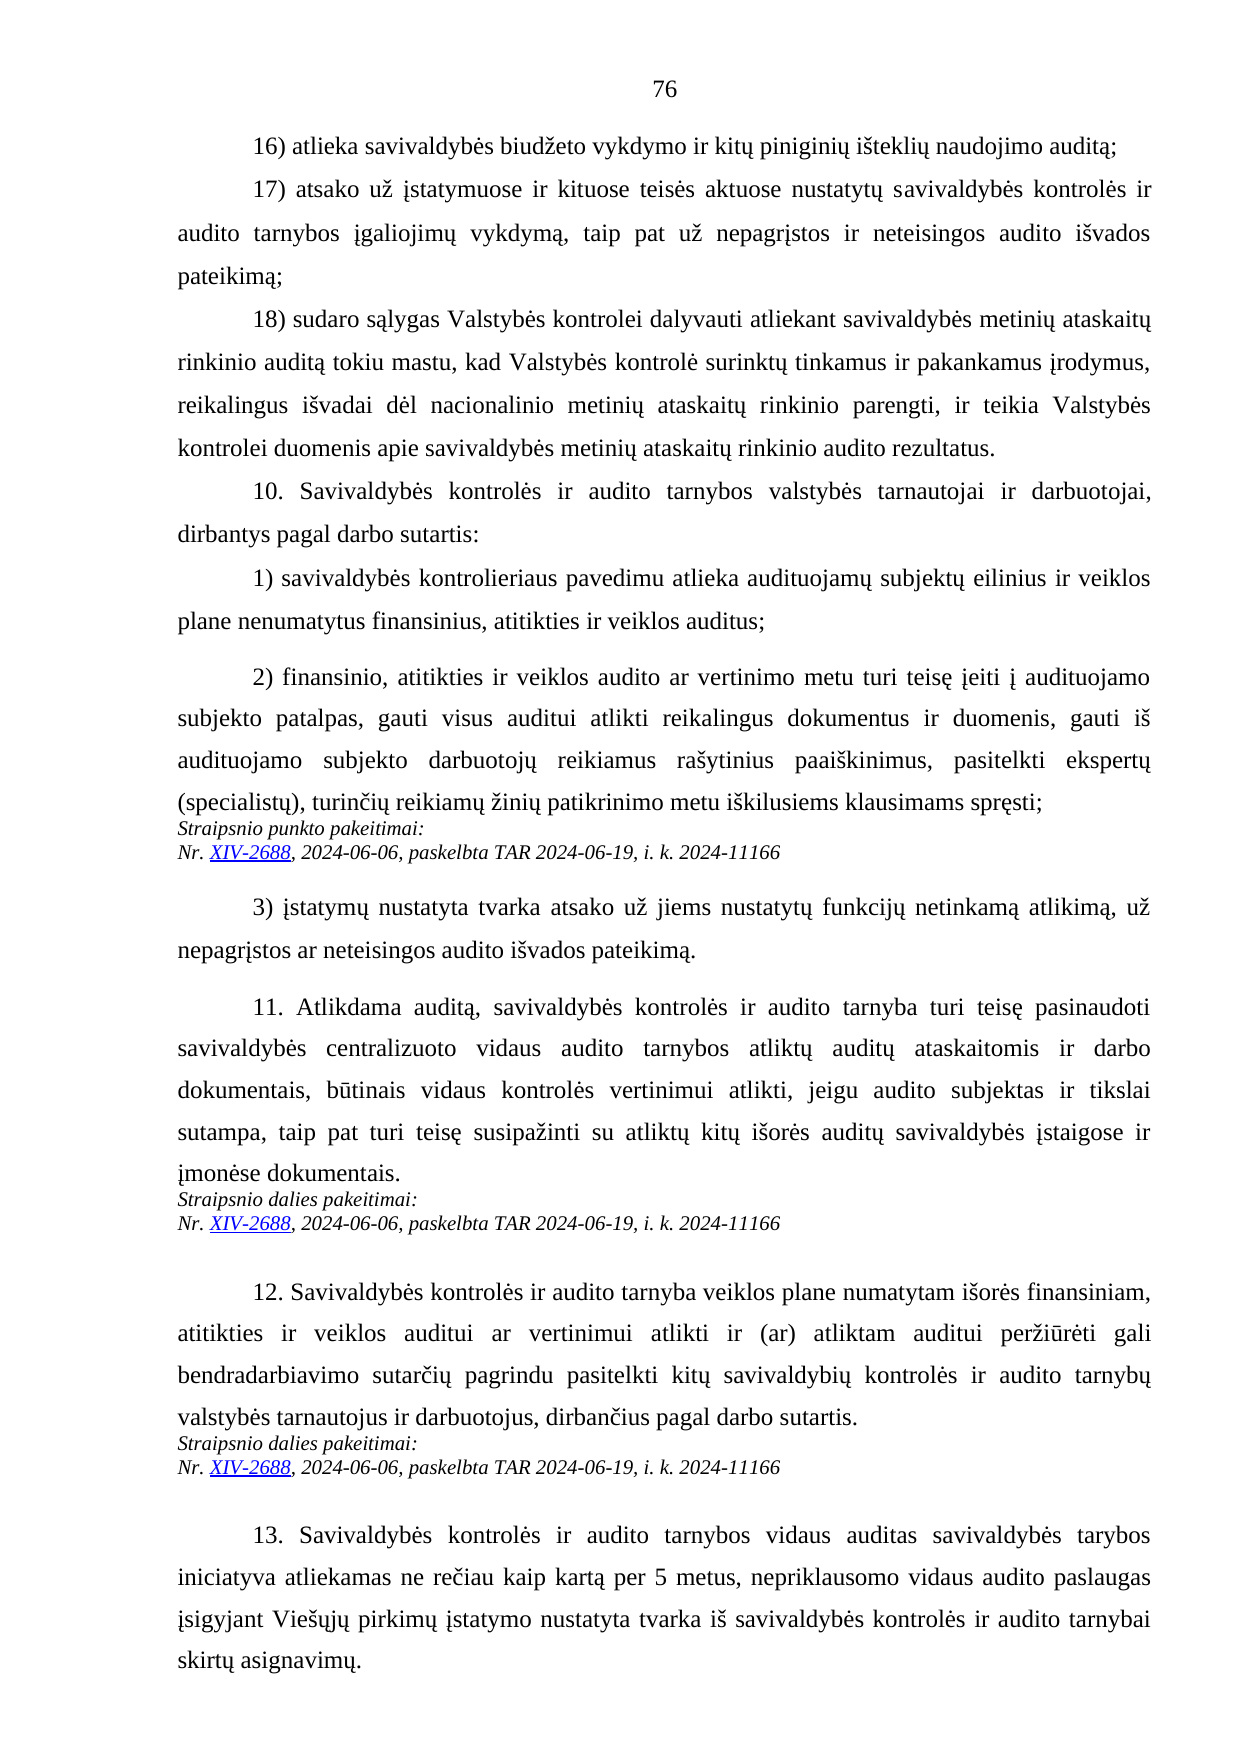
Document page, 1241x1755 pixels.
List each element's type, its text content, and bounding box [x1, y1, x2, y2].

text Nr. XIV-2688, 2024-06-06, paskelbta TAR 2024-06-19, i. k. 2024-11166 [177, 839, 1152, 864]
text Straipsnio dalies pakeitimai: [177, 1431, 1152, 1454]
text 17) atsako už įstatymuose ir kituose teisės aktuose nustatytų savivaldybės kontrolės ir audito tarnybos įgaliojimų vykdymą, taip pat už nepagrįstos ir neteisingos audito išvados pateikimą; [177, 174, 1152, 289]
text 11. Atlikdama auditą, savivaldybės kontrolės ir audito tarnyba turi teisę pasinaudoti savivaldybės centralizuoto vidaus audito tarnybos atliktų auditų ataskaitomis ir darbo dokumentais, būtinais vidaus kontrolės vertinimui atlikti, jeigu audito subjektas ir tikslai sutampa, taip pat turi teisę susipažinti su atliktų kitų išorės auditų savivaldybės įstaigose ir įmonėse dokumentais. [177, 979, 1152, 1187]
text Nr. XIV-2688, 2024-06-06, paskelbta TAR 2024-06-19, i. k. 2024-11166 [177, 1454, 1152, 1479]
text 2) finansinio, atitikties ir veiklos audito ar vertinimo metu turi teisę įeiti į audituojamo subjekto patalpas, gauti visus auditui atlikti reikalingus dokumentus ir duomenis, gauti iš audituojamo subjekto darbuotojų reikiamus rašytinius paaiškinimus, pasitelkti ekspertų (specialistų), turinčių reikiamų žinių patikrinimo metu iškilusiems klausimams spręsti; [177, 649, 1152, 816]
text 12. Savivaldybės kontrolės ir audito tarnyba veiklos plane numatytam išorės finansiniam, atitikties ir veiklos auditui ar vertinimui atlikti ir (ar) atliktam auditui peržiūrėti gali bendradarbiavimo sutarčių pagrindu pasitelkti kitų savivaldybių kontrolės ir audito tarnybų valstybės tarnautojus ir darbuotojus, dirbančius pagal darbo sutartis. [177, 1264, 1152, 1431]
text Straipsnio dalies pakeitimai: [177, 1187, 1152, 1211]
text 1) savivaldybės kontrolieriaus pavedimu atlieka audituojamų subjektų eilinius ir veiklos plane nenumatytus finansinius, atitikties ir veiklos auditus; [177, 563, 1152, 634]
text 18) sudaro sąlygas Valstybės kontrolei dalyvauti atliekant savivaldybės metinių ataskaitų rinkinio auditą tokiu mastu, kad Valstybės kontrolė surinktų tinkamus ir pakankamus įrodymus, reikalingus išvadai dėl nacionalinio metinių ataskaitų rinkinio parengti, ir teikia Valstybės kontrolei duomenis apie savivaldybės metinių ataskaitų rinkinio audito rezultatus. [177, 304, 1152, 462]
text 16) atlieka savivaldybės biudžeto vykdymo ir kitų piniginių išteklių naudojimo auditą; [177, 131, 1152, 160]
text 13. Savivaldybės kontrolės ir audito tarnybos vidaus auditas savivaldybės tarybos iniciatyva atliekamas ne rečiau kaip kartą per 5 metus, nepriklausomo vidaus audito paslaugas įsigyjant Viešųjų pirkimų įstatymo nustatyta tvarka iš savivaldybės kontrolės ir audito tarnybai skirtų asignavimų. [177, 1507, 1152, 1674]
text Straipsnio punkto pakeitimai: [177, 816, 1152, 839]
text Nr. XIV-2688, 2024-06-06, paskelbta TAR 2024-06-19, i. k. 2024-11166 [177, 1211, 1152, 1235]
text 3) įstatymų nustatyta tvarka atsako už jiems nustatytų funkcijų netinkamą atlikimą, už nepagrįstos ar neteisingos audito išvados pateikimą. [177, 892, 1152, 964]
text 10. Savivaldybės kontrolės ir audito tarnybos valstybės tarnautojai ir darbuotojai, dirbantys pagal darbo sutartis: [177, 476, 1152, 548]
